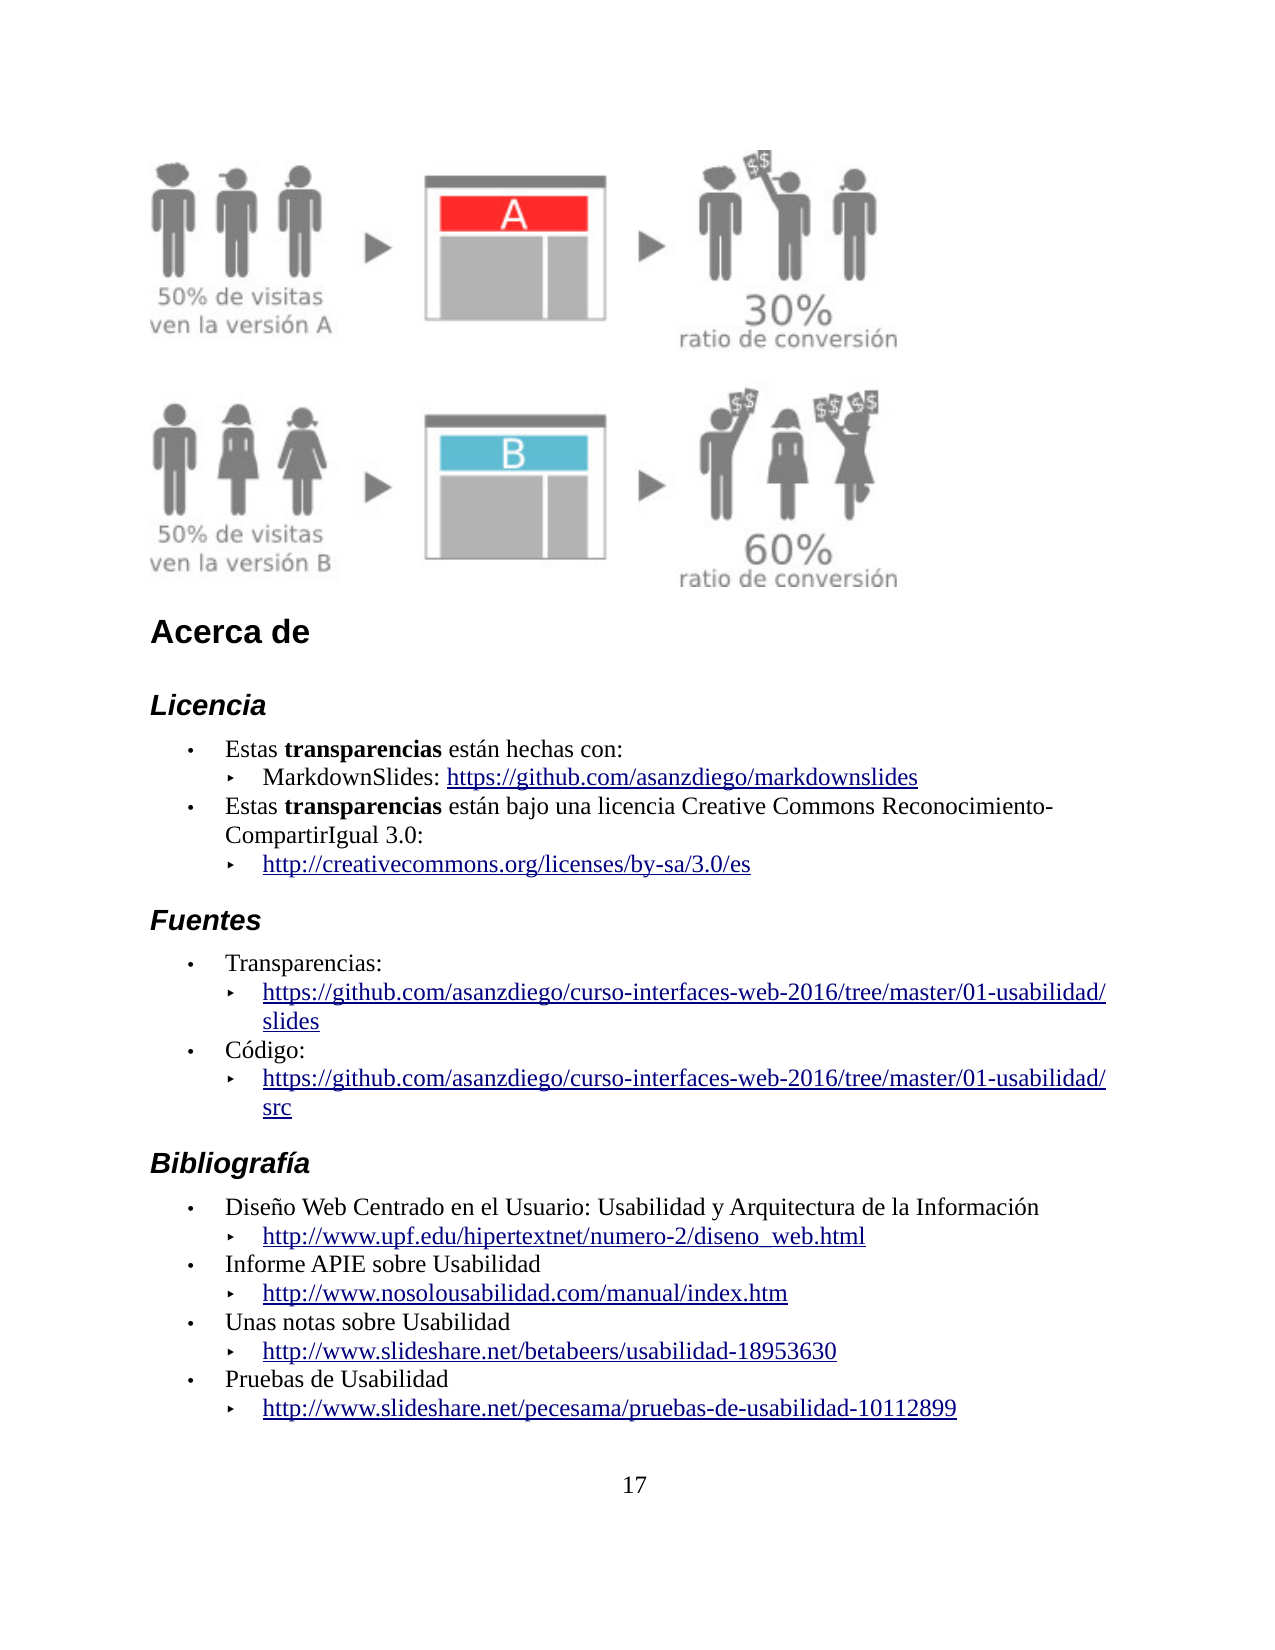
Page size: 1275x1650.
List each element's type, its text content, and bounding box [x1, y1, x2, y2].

list https://github.com/asanzdiego/curso-interfaces-web-2016/tree/master/01-usabilidad/slides [225, 977, 1125, 1035]
subtitle Fuentes [150, 902, 1125, 936]
list http://www.nosolousabilidad.com/manual/index.htm [225, 1278, 1125, 1307]
subtitle Licencia [150, 688, 1125, 721]
list MarkdownSlides: https://github.com/asanzdiego/markdownslides [225, 762, 1125, 791]
list https://github.com/asanzdiego/curso-interfaces-web-2016/tree/master/01-usabilidad/src [225, 1063, 1125, 1121]
list Estas transparencias están bajo una licencia Creative Commons Reconocimiento-CompartirIgual 3.0: [187, 791, 1125, 849]
list Transparencias: [187, 948, 1125, 977]
list Unas notas sobre Usabilidad [187, 1307, 1125, 1336]
list Código: [187, 1035, 1125, 1063]
list Informe APIE sobre Usabilidad [187, 1249, 1125, 1278]
list Pruebas de Usabilidad [187, 1364, 1125, 1393]
subtitle Acerca de [150, 612, 1125, 650]
picture [150, 150, 897, 587]
list http://www.slideshare.net/pecesama/pruebas-de-usabilidad-10112899 [225, 1393, 1125, 1422]
subtitle Bibliografía [150, 1146, 1125, 1179]
list http://www.upf.edu/hipertextnet/numero-2/diseno_web.html [225, 1221, 1125, 1249]
list Estas transparencias están hechas con: [187, 734, 1125, 762]
list Diseño Web Centrado en el Usuario: Usabilidad y Arquitectura de la Información [187, 1192, 1125, 1221]
list http://creativecommons.org/licenses/by-sa/3.0/es [225, 849, 1125, 877]
list http://www.slideshare.net/betabeers/usabilidad-18953630 [225, 1336, 1125, 1364]
